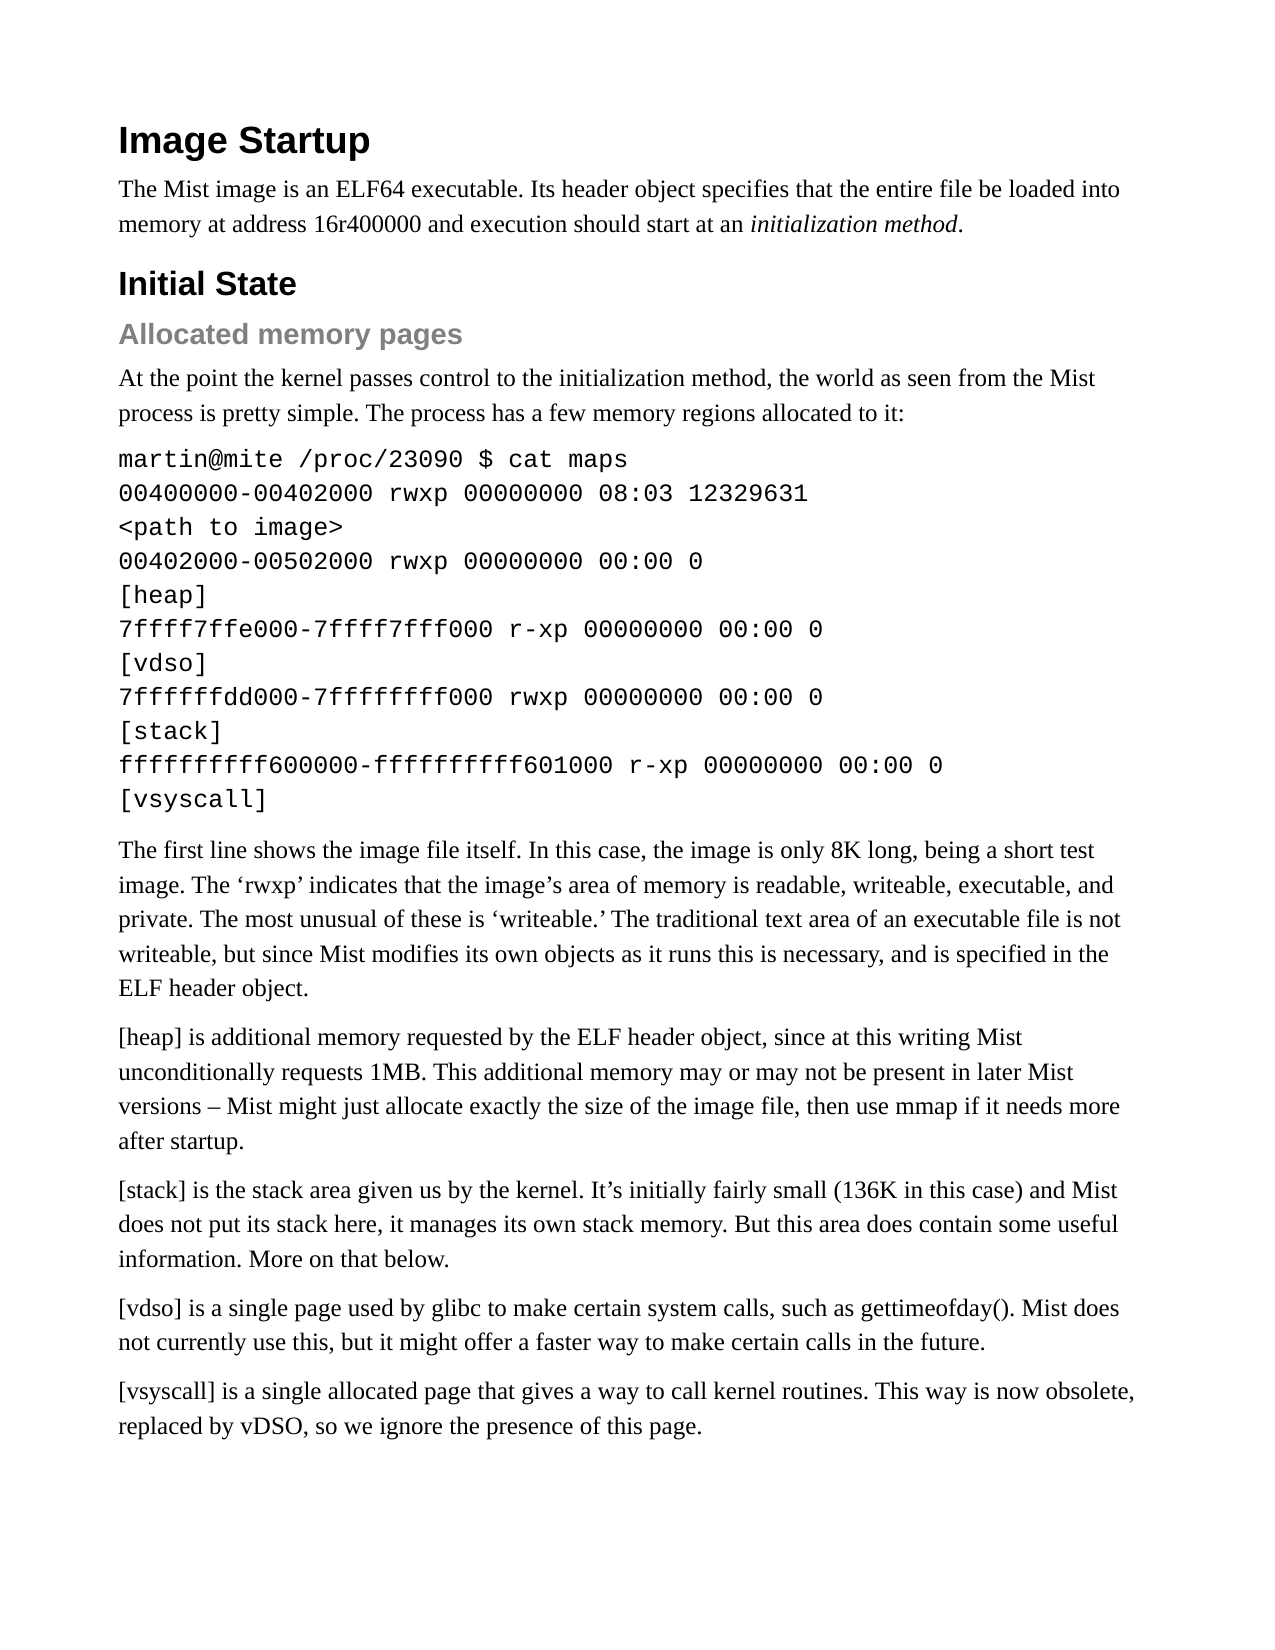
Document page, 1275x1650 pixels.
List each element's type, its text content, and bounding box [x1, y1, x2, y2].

text 7ffff7ffe000-7ffff7fff000 r-xp 00000000 00:00 0 [vdso] [118, 617, 1157, 679]
text At the point the kernel passes control to the initialization method, the world as seen from the Mist process is pretty simple. The process has a few memory regions allocated to it: [118, 363, 1157, 427]
text [vdso] is a single page used by glibc to make certain system calls, such as gettimeofday(). Mist does not currently use this, but it might offer a faster way to make certain calls in the future. [118, 1293, 1157, 1356]
text ffffffffff600000-ffffffffff601000 r-xp 00000000 00:00 0 [vsyscall] [118, 752, 1157, 815]
text 00402000-00502000 rwxp 00000000 00:00 0 [heap] [118, 549, 1157, 611]
text martin@mite /proc/23090 $ cat maps [118, 447, 1157, 475]
text 00400000-00402000 rwxp 00000000 08:03 12329631 <path to image> [118, 481, 1157, 543]
text [vsyscall] is a single allocated page that gives a way to call kernel routines. This way is now obsolete, replaced by vDSO, so we ignore the presence of this page. [118, 1376, 1157, 1440]
subtitle Allocated memory pages [118, 317, 1157, 351]
text The first line shows the image file itself. In this case, the image is only 8K long, being a short test image. The ‘rwxp’ indicates that the image’s area of memory is readable, writeable, executable, and private. The most unusual of these is ‘writeable.’ The traditional text area of an executable file is not writeable, but since Mist modifies its own objects as it runs this is necessary, and is specified in the ELF header object. [118, 835, 1157, 1002]
text [stack] is the stack area given us by the kernel. It’s initially fairly small (136K in this case) and Mist does not put its stack here, it manages its own stack memory. But this area does contain some useful information. More on that below. [118, 1175, 1157, 1273]
subtitle Initial State [118, 264, 1157, 303]
subtitle Image Startup [118, 118, 1157, 162]
text 7ffffffdd000-7ffffffff000 rwxp 00000000 00:00 0 [stack] [118, 684, 1157, 747]
text [heap] is additional memory requested by the ELF header object, since at this writing Mist unconditionally requests 1MB. This additional memory may or may not be present in later Mist versions – Mist might just allocate exactly the size of the image file, then use mmap if it needs more after startup. [118, 1022, 1157, 1154]
text The Mist image is an ELF64 executable. Its header object specifies that the entire file be loaded into memory at address 16r400000 and execution should start at an initialization method. [118, 174, 1157, 237]
